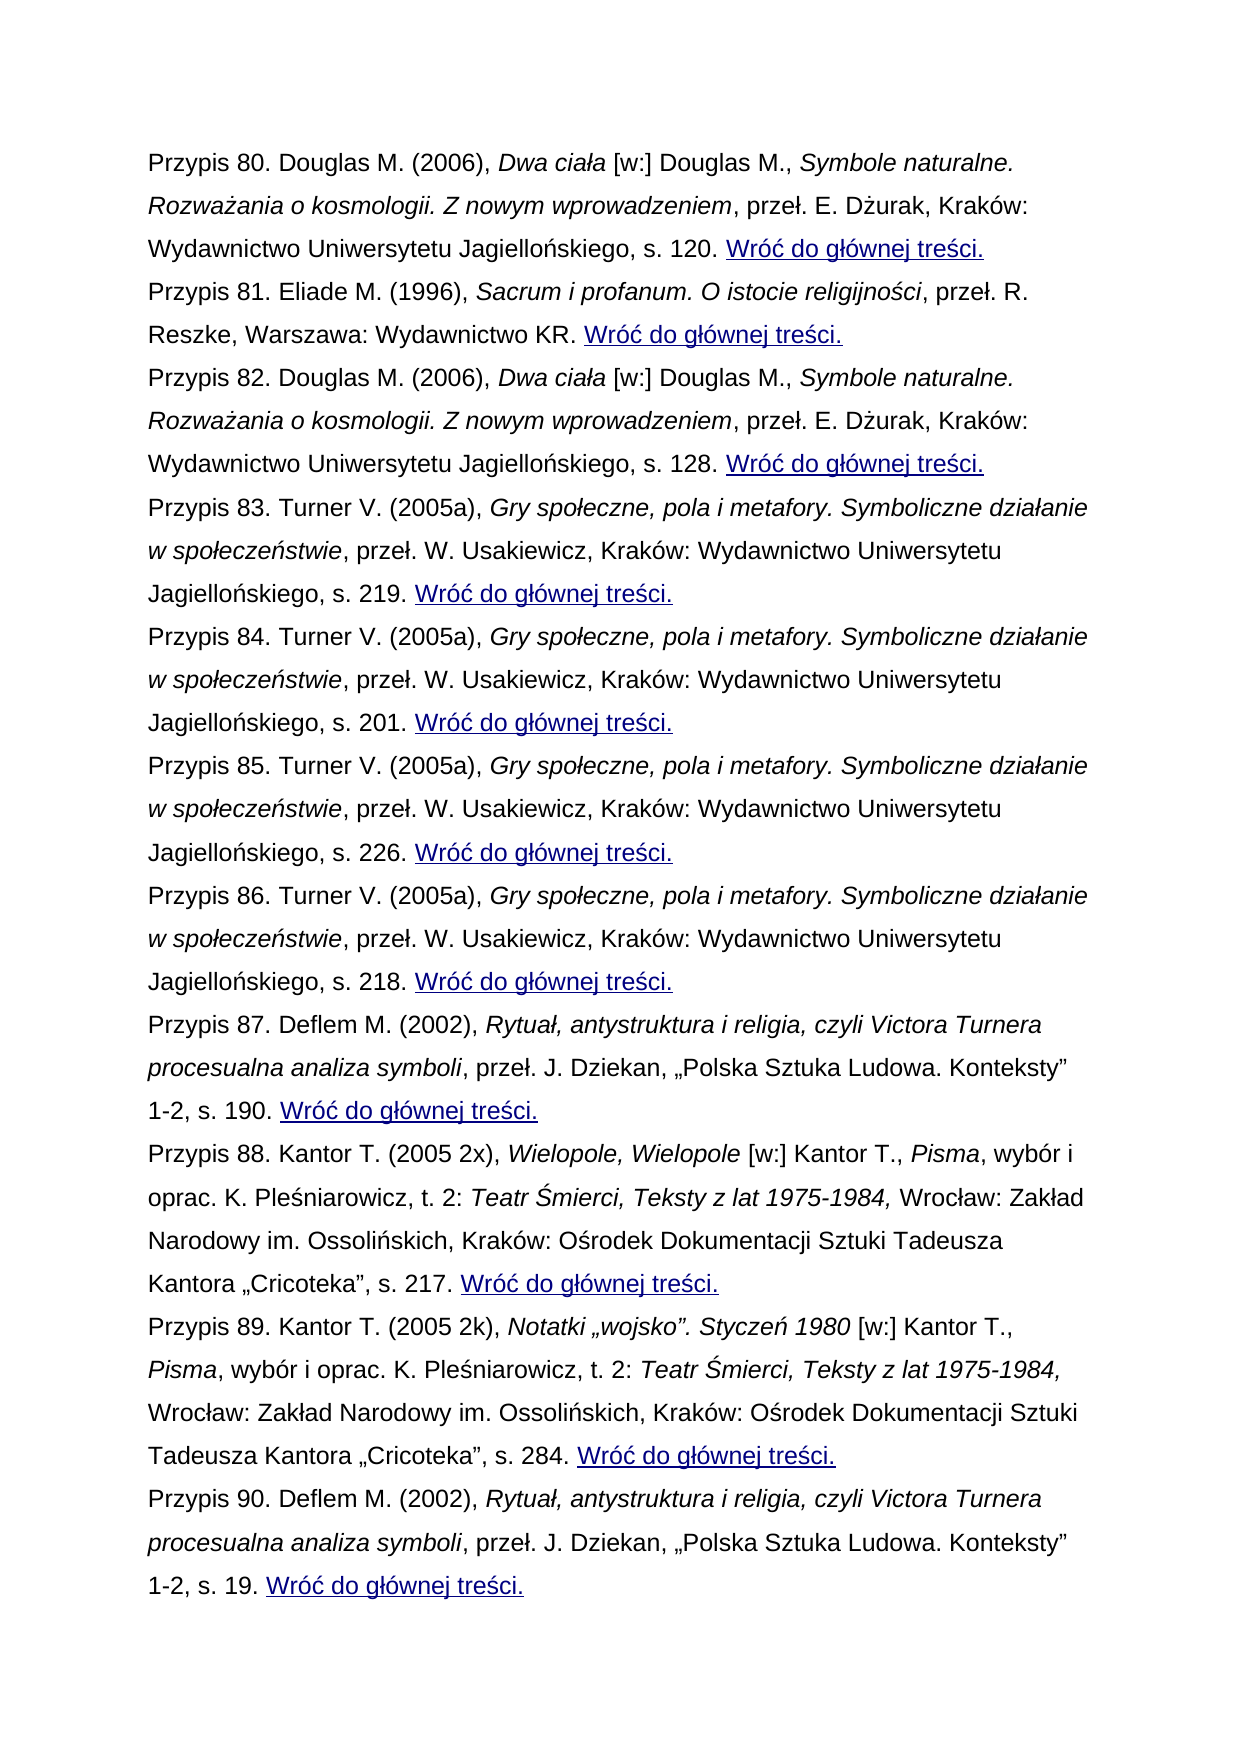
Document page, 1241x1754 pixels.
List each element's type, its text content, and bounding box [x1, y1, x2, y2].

text Przypis 89. Kantor T. (2005 2k), Notatki „wojsko”. Styczeń 1980 [w:] Kantor T., Pisma, wybór i oprac. K. Pleśniarowicz, t. 2: Teatr Śmierci, Teksty z lat 1975-1984, Wrocław: Zakład Narodowy im. Ossolińskich, Kraków: Ośrodek Dokumentacji Sztuki Tadeusza Kantora „Cricoteka”, s. 284. Wróć do głównej treści. [148, 1312, 1093, 1470]
text Przypis 81. Eliade M. (1996), Sacrum i profanum. O istocie religijności, przeł. R. Reszke, Warszawa: Wydawnictwo KR. Wróć do głównej treści. [148, 277, 1093, 349]
text Przypis 82. Douglas M. (2006), Dwa ciała [w:] Douglas M., Symbole naturalne. Rozważania o kosmologii. Z nowym wprowadzeniem, przeł. E. Dżurak, Kraków: Wydawnictwo Uniwersytetu Jagiellońskiego, s. 128. Wróć do głównej treści. [148, 363, 1093, 478]
text Przypis 88. Kantor T. (2005 2x), Wielopole, Wielopole [w:] Kantor T., Pisma, wybór i oprac. K. Pleśniarowicz, t. 2: Teatr Śmierci, Teksty z lat 1975-1984, Wrocław: Zakład Narodowy im. Ossolińskich, Kraków: Ośrodek Dokumentacji Sztuki Tadeusza Kantora „Cricoteka”, s. 217. Wróć do głównej treści. [148, 1139, 1093, 1298]
text Przypis 90. Deflem M. (2002), Rytuał, antystruktura i religia, czyli Victora Turnera procesualna analiza symboli, przeł. J. Dziekan, „Polska Sztuka Ludowa. Konteksty” 1-2, s. 19. Wróć do głównej treści. [148, 1484, 1093, 1599]
text Przypis 80. Douglas M. (2006), Dwa ciała [w:] Douglas M., Symbole naturalne. Rozważania o kosmologii. Z nowym wprowadzeniem, przeł. E. Dżurak, Kraków: Wydawnictwo Uniwersytetu Jagiellońskiego, s. 120. Wróć do głównej treści. [148, 148, 1093, 263]
text Przypis 87. Deflem M. (2002), Rytuał, antystruktura i religia, czyli Victora Turnera procesualna analiza symboli, przeł. J. Dziekan, „Polska Sztuka Ludowa. Konteksty” 1-2, s. 190. Wróć do głównej treści. [148, 1010, 1093, 1125]
text Przypis 86. Turner V. (2005a), Gry społeczne, pola i metafory. Symboliczne działanie w społeczeństwie, przeł. W. Usakiewicz, Kraków: Wydawnictwo Uniwersytetu Jagiellońskiego, s. 218. Wróć do głównej treści. [148, 881, 1093, 996]
text Przypis 83. Turner V. (2005a), Gry społeczne, pola i metafory. Symboliczne działanie w społeczeństwie, przeł. W. Usakiewicz, Kraków: Wydawnictwo Uniwersytetu Jagiellońskiego, s. 219. Wróć do głównej treści. [148, 493, 1093, 608]
text Przypis 85. Turner V. (2005a), Gry społeczne, pola i metafory. Symboliczne działanie w społeczeństwie, przeł. W. Usakiewicz, Kraków: Wydawnictwo Uniwersytetu Jagiellońskiego, s. 226. Wróć do głównej treści. [148, 751, 1093, 866]
text Przypis 84. Turner V. (2005a), Gry społeczne, pola i metafory. Symboliczne działanie w społeczeństwie, przeł. W. Usakiewicz, Kraków: Wydawnictwo Uniwersytetu Jagiellońskiego, s. 201. Wróć do głównej treści. [148, 622, 1093, 737]
